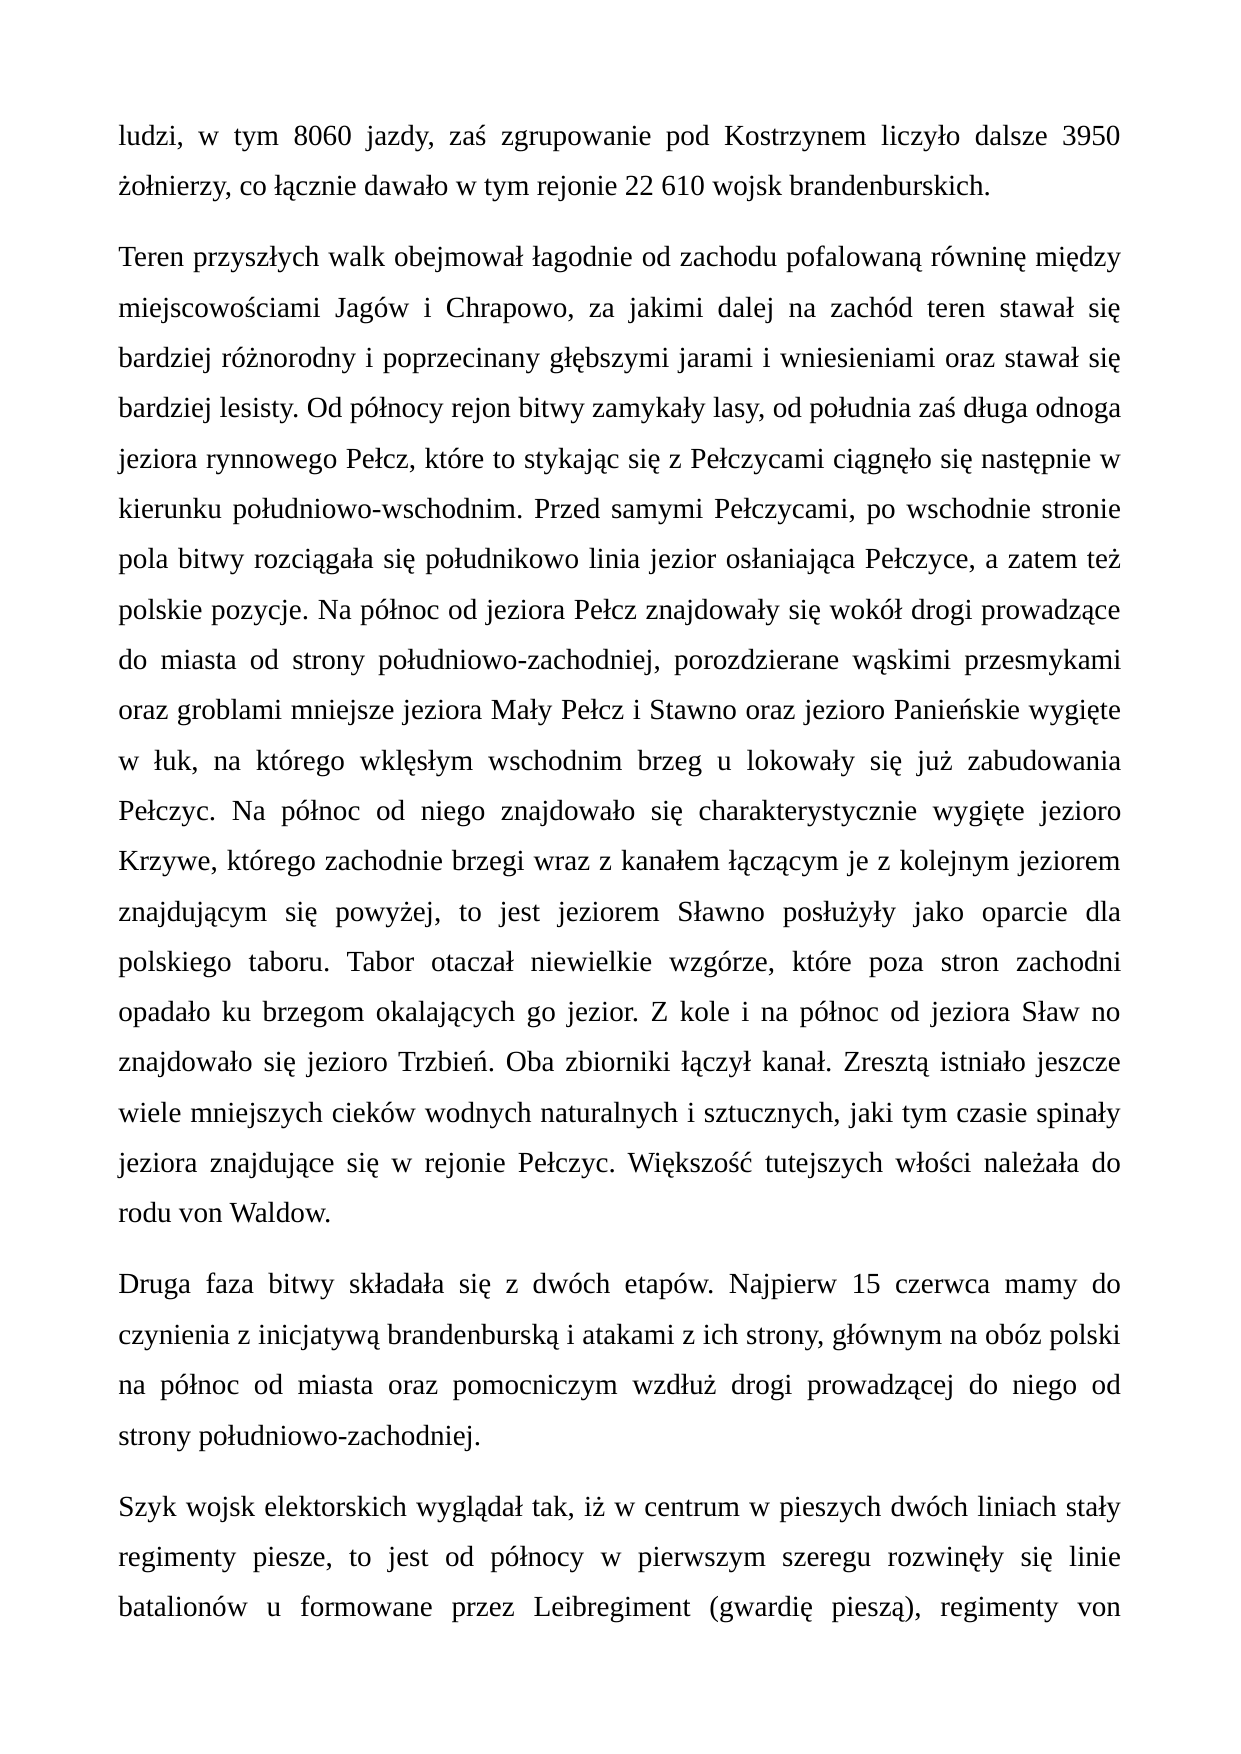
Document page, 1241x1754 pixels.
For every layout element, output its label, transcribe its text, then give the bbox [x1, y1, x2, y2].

text Druga faza bitwy składała się z dwóch etapów. Najpierw 15 czerwca mamy do czynienia z inicjatywą brandenburską i atakami z ich strony, głównym na obóz polski na północ od miasta oraz pomocniczym wzdłuż drogi prowadzącej do niego od strony południowo-zachodniej. [118, 1267, 1122, 1451]
text Teren przyszłych walk obejmował łagodnie od zachodu pofalowaną równinę między miejscowościami Jagów i Chrapowo, za jakimi dalej na zachód teren stawał się bardziej różnorodny i poprzecinany głębszymi jarami i wniesieniami oraz stawał się bardziej lesisty. Od północy rejon bitwy zamykały lasy, od południa zaś długa odnoga jeziora rynnowego Pełcz, które to stykając się z Pełczycami ciągnęło się następnie w kierunku południowo-wschodnim. Przed samymi Pełczycami, po wschodnie stronie pola bitwy rozciągała się południkowo linia jezior osłaniająca Pełczyce, a zatem też polskie pozycje. Na północ od jeziora Pełcz znajdowały się wokół drogi prowadzące do miasta od strony południowo-zachodniej, porozdzierane wąskimi przesmykami oraz groblami mniejsze jeziora Mały Pełcz i Stawno oraz jezioro Panieńskie wygięte w łuk, na którego wklęsłym wschodnim brzeg u lokowały się już zabudowania Pełczyc. Na północ od niego znajdowało się charakterystycznie wygięte jezioro Krzywe, którego zachodnie brzegi wraz z kanałem łączącym je z kolejnym jeziorem znajdującym się powyżej, to jest jeziorem Sławno posłużyły jako oparcie dla polskiego taboru. Tabor otaczał niewielkie wzgórze, które poza stron zachodni opadało ku brzegom okalających go jezior. Z kole i na północ od jeziora Sław no znajdowało się jezioro Trzbień. Oba zbiorniki łączył kanał. Zresztą istniało jeszcze wiele mniejszych cieków wodnych naturalnych i sztucznych, jaki tym czasie spinały jeziora znajdujące się w rejonie Pełczyc. Większość tutejszych włości należała do rodu von Waldow. [118, 239, 1122, 1229]
text ludzi, w tym 8060 jazdy, zaś zgrupowanie pod Kostrzynem liczyło dalsze 3950 żołnierzy, co łącznie dawało w tym rejonie 22 610 wojsk brandenburskich. [118, 118, 1122, 202]
text Szyk wojsk elektorskich wyglądał tak, iż w centrum w pieszych dwóch liniach stały regimenty piesze, to jest od północy w pierwszym szeregu rozwinęły się linie batalionów u formowane przez Leibregiment (gwardię pieszą), regimenty von [118, 1489, 1122, 1623]
